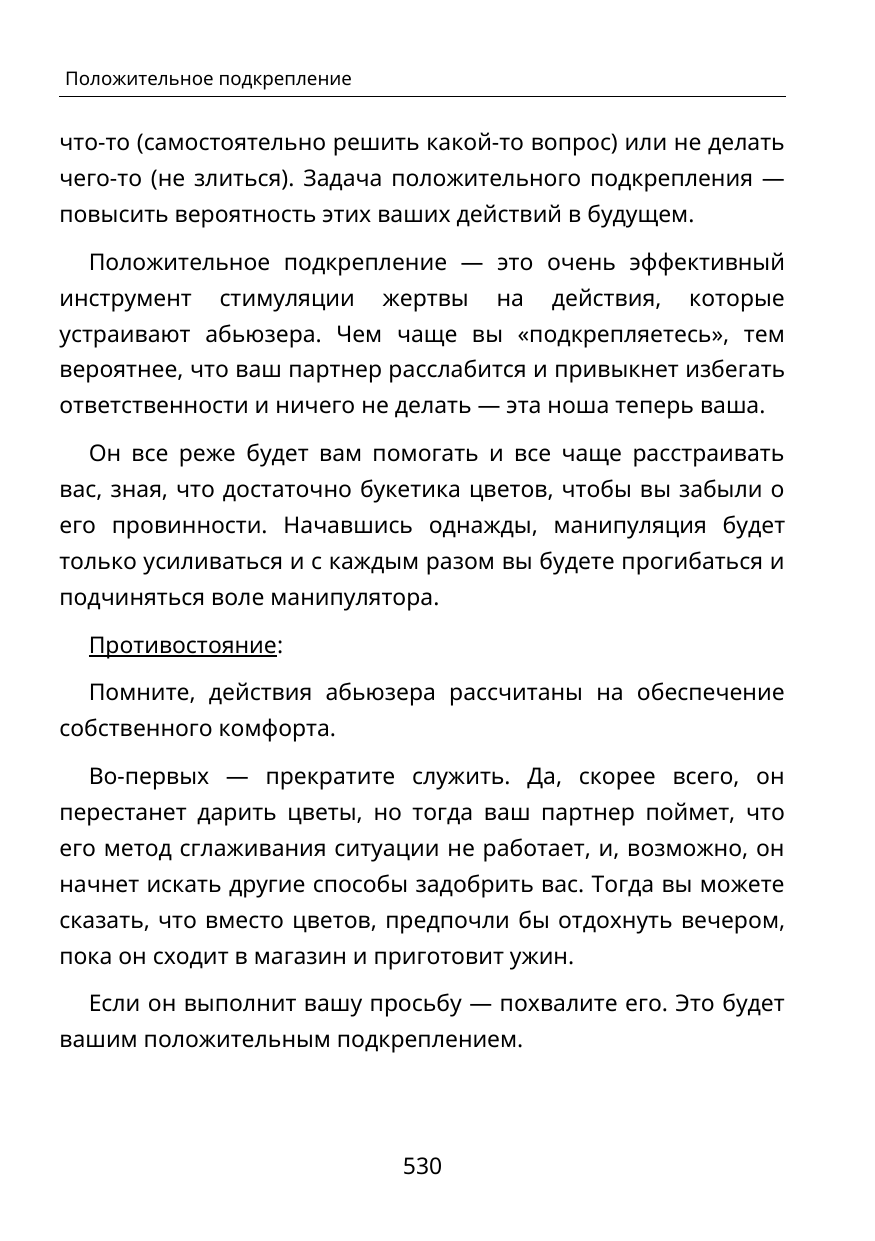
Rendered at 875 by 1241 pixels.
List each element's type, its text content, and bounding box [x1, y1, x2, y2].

text Он все реже будет вам помогать и все чаще расстраивать вас, зная, что достаточно букетика цветов, чтобы вы забыли о его провинности. Начавшись однажды, манипуляция будет только усиливаться и с каждым разом вы будете прогибаться и подчиняться воле манипулятора. [59, 437, 786, 612]
text Положительное подкрепление — это очень эффективный инструмент стимуляции жертвы на действия, которые устраивают абьюзера. Чем чаще вы «подкрепляетесь», тем вероятнее, что ваш партнер расслабится и привыкнет избегать ответственности и ничего не делать — эта ноша теперь ваша. [59, 246, 786, 421]
text Противостояние: [59, 628, 786, 660]
text Если он выполнит вашу просьбу — похвалите его. Это будет вашим положительным подкреплением. [59, 987, 786, 1054]
text что-то (самостоятельно решить какой-то вопрос) или не делать чего-то (не злиться). Задача положительного подкрепления — повысить вероятность этих ваших действий в будущем. [59, 126, 786, 229]
text Помните, действия абьюзера рассчитаны на обеспечение собственного комфорта. [59, 676, 786, 743]
text Во-первых — прекратите служить. Да, скорее всего, он перестанет дарить цветы, но тогда ваш партнер поймет, что его метод сглаживания ситуации не работает, и, возможно, он начнет искать другие способы задобрить вас. Тогда вы можете сказать, что вместо цветов, предпочли бы отдохнуть вечером, пока он сходит в магазин и приготовит ужин. [59, 760, 786, 971]
